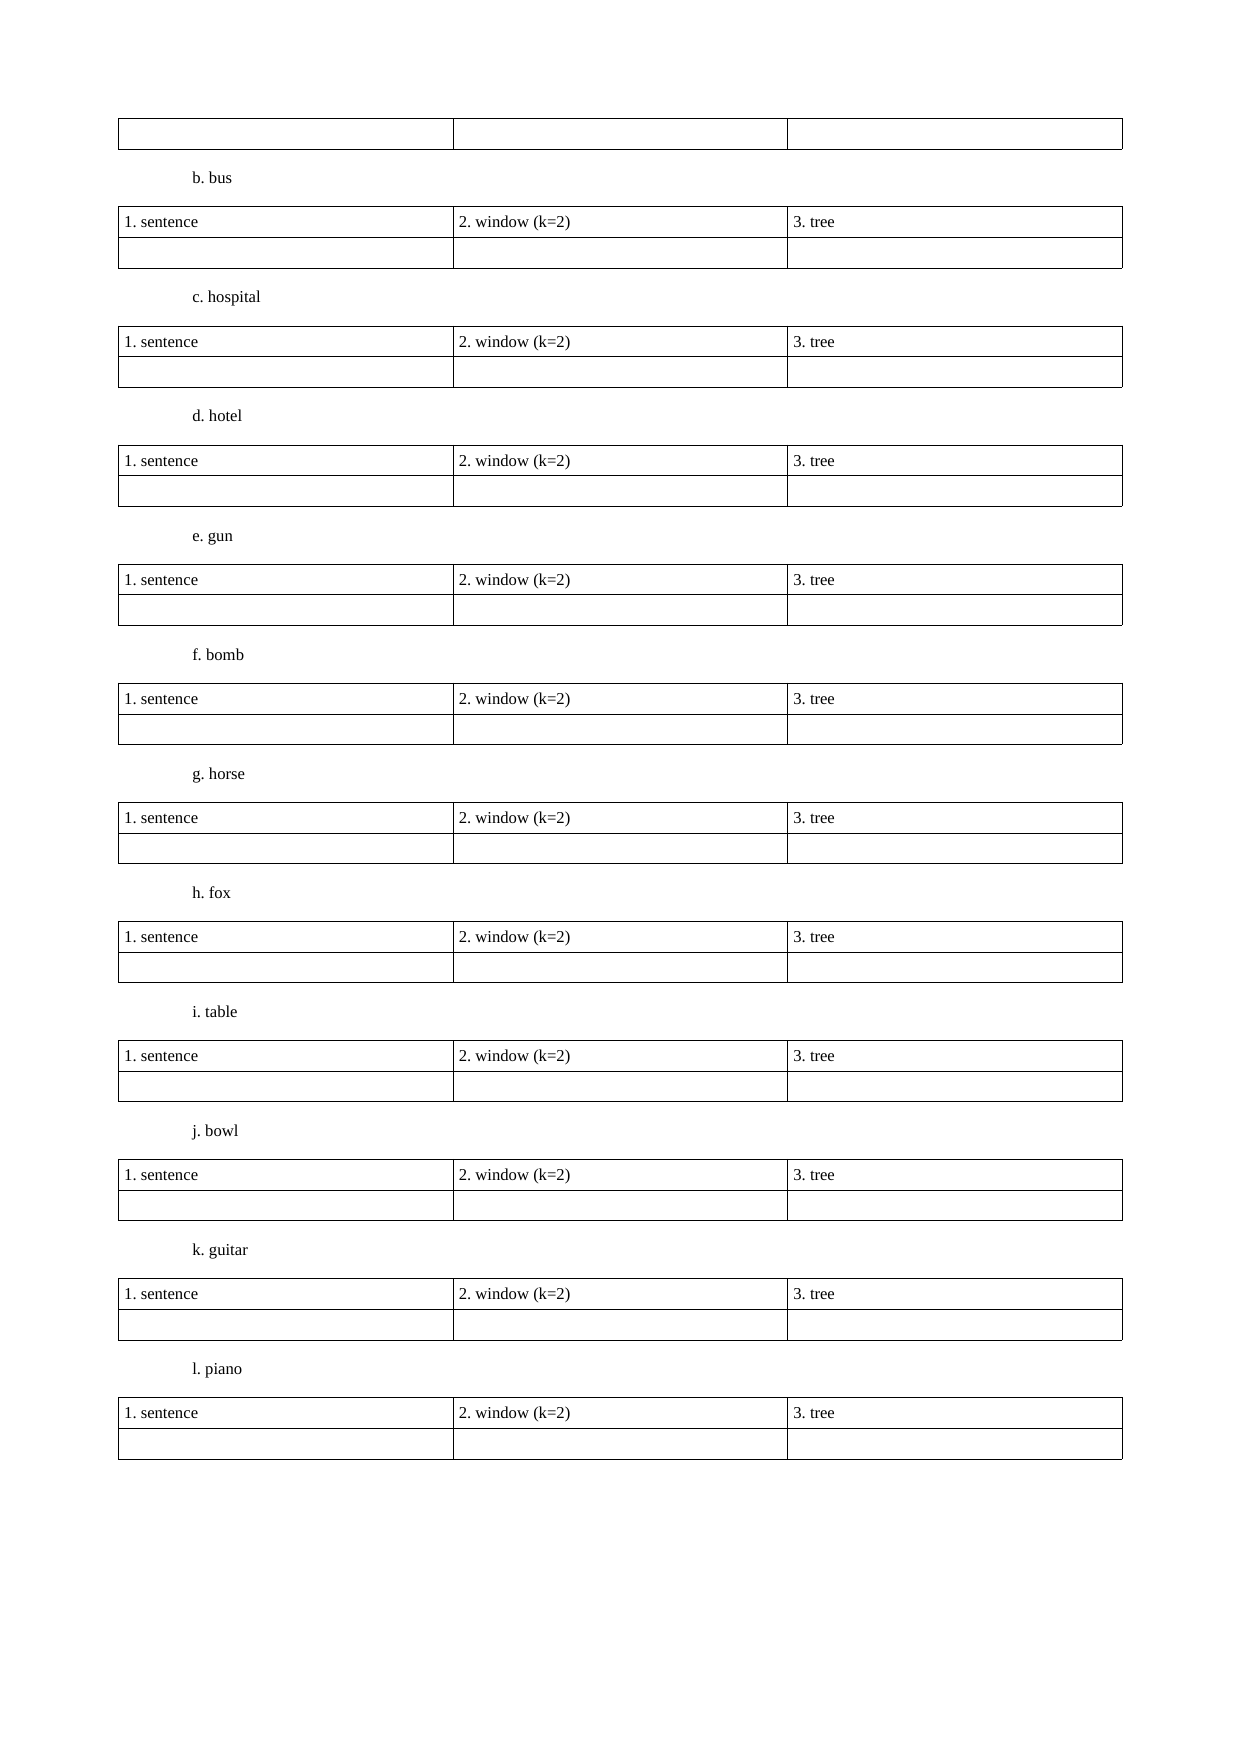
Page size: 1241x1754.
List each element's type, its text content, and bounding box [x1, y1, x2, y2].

table_cell [788, 715, 1122, 744]
table_header 2. window (k=2) [454, 1160, 787, 1190]
table_cell [119, 834, 453, 863]
table_header 3. tree [788, 1160, 1122, 1190]
table_header 1. sentence [119, 684, 453, 713]
table_header 2. window (k=2) [454, 1041, 787, 1071]
text c. hospital [118, 287, 1122, 306]
table_header 3. tree [788, 1398, 1122, 1428]
table_header 3. tree [788, 1041, 1122, 1071]
table_cell [119, 595, 453, 625]
table_cell [119, 476, 453, 506]
table_cell [454, 1310, 787, 1339]
table_cell [788, 1429, 1122, 1458]
table_header 3. tree [788, 922, 1122, 952]
table_header 1. sentence [119, 1398, 453, 1428]
table_header 2. window (k=2) [454, 207, 787, 237]
table_cell [788, 1310, 1122, 1339]
table_cell [119, 1310, 453, 1339]
table_cell [788, 238, 1122, 268]
table_cell [119, 238, 453, 268]
table_header 3. tree [788, 565, 1122, 594]
table_cell [119, 1191, 453, 1220]
table_cell [454, 476, 787, 506]
table_header 3. tree [788, 803, 1122, 832]
table_cell [788, 357, 1122, 387]
table_cell [454, 595, 787, 625]
table_header 1. sentence [119, 803, 453, 832]
table_header 2. window (k=2) [454, 446, 787, 475]
table_header 1. sentence [119, 1041, 453, 1071]
table_header 1. sentence [119, 922, 453, 952]
text k. guitar [118, 1240, 1122, 1259]
table_cell [119, 953, 453, 982]
table_header 1. sentence [119, 565, 453, 594]
text f. bomb [118, 644, 1122, 663]
table_header 2. window (k=2) [454, 1279, 787, 1309]
table_header 3. tree [788, 207, 1122, 237]
table_cell [454, 715, 787, 744]
table_cell [119, 1429, 453, 1458]
table_header 1. sentence [119, 446, 453, 475]
text l. piano [118, 1359, 1122, 1378]
text e. gun [118, 525, 1122, 544]
table_cell [119, 1072, 453, 1101]
table_cell [788, 476, 1122, 506]
table_header 1. sentence [119, 1160, 453, 1190]
table_cell [119, 119, 453, 149]
text b. bus [118, 168, 1122, 187]
table_cell [788, 953, 1122, 982]
table_cell [788, 1072, 1122, 1101]
table_header 3. tree [788, 684, 1122, 713]
table_header 2. window (k=2) [454, 1398, 787, 1428]
table_header 2. window (k=2) [454, 803, 787, 832]
table_cell [454, 357, 787, 387]
table_cell [454, 119, 787, 149]
table_header 2. window (k=2) [454, 684, 787, 713]
table_cell [454, 834, 787, 863]
table_cell [454, 953, 787, 982]
table_header 1. sentence [119, 327, 453, 356]
table_header 2. window (k=2) [454, 565, 787, 594]
table_cell [788, 1191, 1122, 1220]
table_cell [788, 834, 1122, 863]
table_cell [454, 1191, 787, 1220]
table_header 3. tree [788, 446, 1122, 475]
table_cell [454, 238, 787, 268]
table_header 3. tree [788, 327, 1122, 356]
table_header 1. sentence [119, 207, 453, 237]
table_header 1. sentence [119, 1279, 453, 1309]
text h. fox [118, 882, 1122, 902]
table_cell [788, 595, 1122, 625]
text g. horse [118, 763, 1122, 783]
text j. bowl [118, 1121, 1122, 1140]
table_header 2. window (k=2) [454, 327, 787, 356]
table_cell [454, 1072, 787, 1101]
table_header 2. window (k=2) [454, 922, 787, 952]
text i. table [118, 1002, 1122, 1021]
table_header 3. tree [788, 1279, 1122, 1309]
table_cell [788, 119, 1122, 149]
text d. hotel [118, 406, 1122, 425]
table_cell [119, 357, 453, 387]
table_cell [454, 1429, 787, 1458]
table_cell [119, 715, 453, 744]
